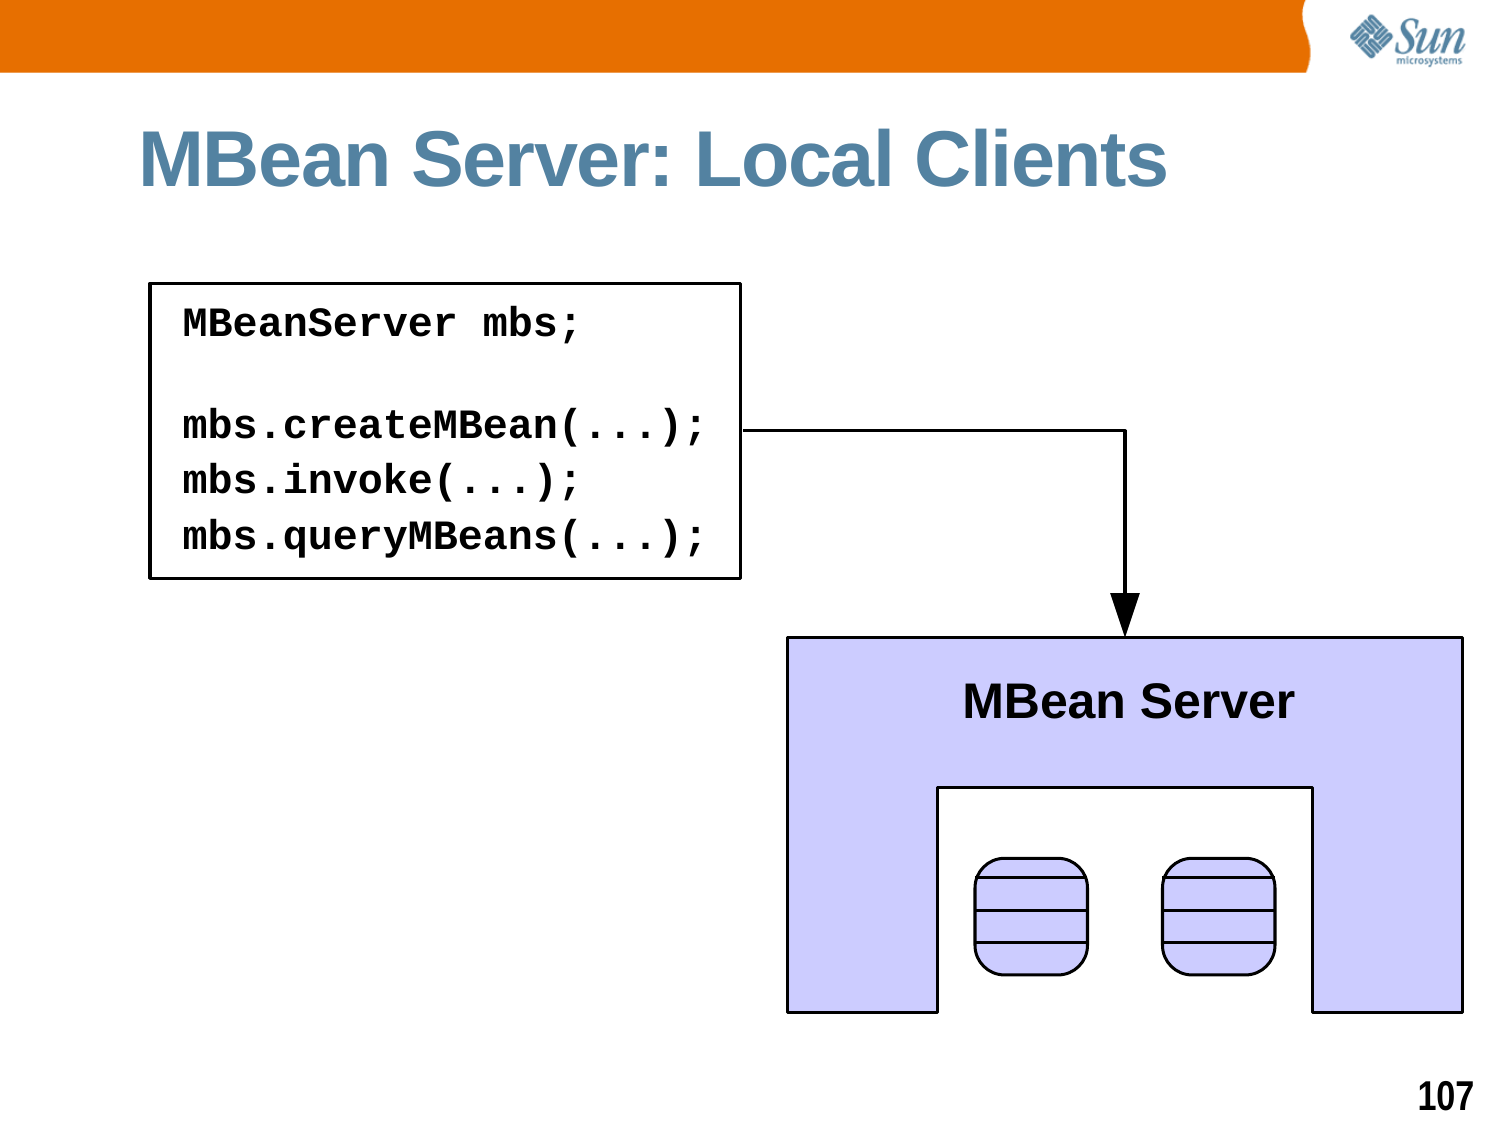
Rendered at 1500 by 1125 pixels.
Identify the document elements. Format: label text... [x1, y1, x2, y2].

text_box [1162, 879, 1276, 975]
text_box [975, 879, 1088, 975]
text_box [787, 637, 1463, 1013]
title MBean Server: Local Clients [138, 122, 1500, 228]
text_box [977, 858, 1085, 876]
picture [0, 0, 1500, 75]
text_box MBeanServer mbs; mbs.createMBean(...); mbs.invoke(...); mbs.queryMBeans(...); [150, 283, 741, 579]
text_box [1165, 858, 1273, 876]
text_box MBean Server [962, 680, 1296, 739]
